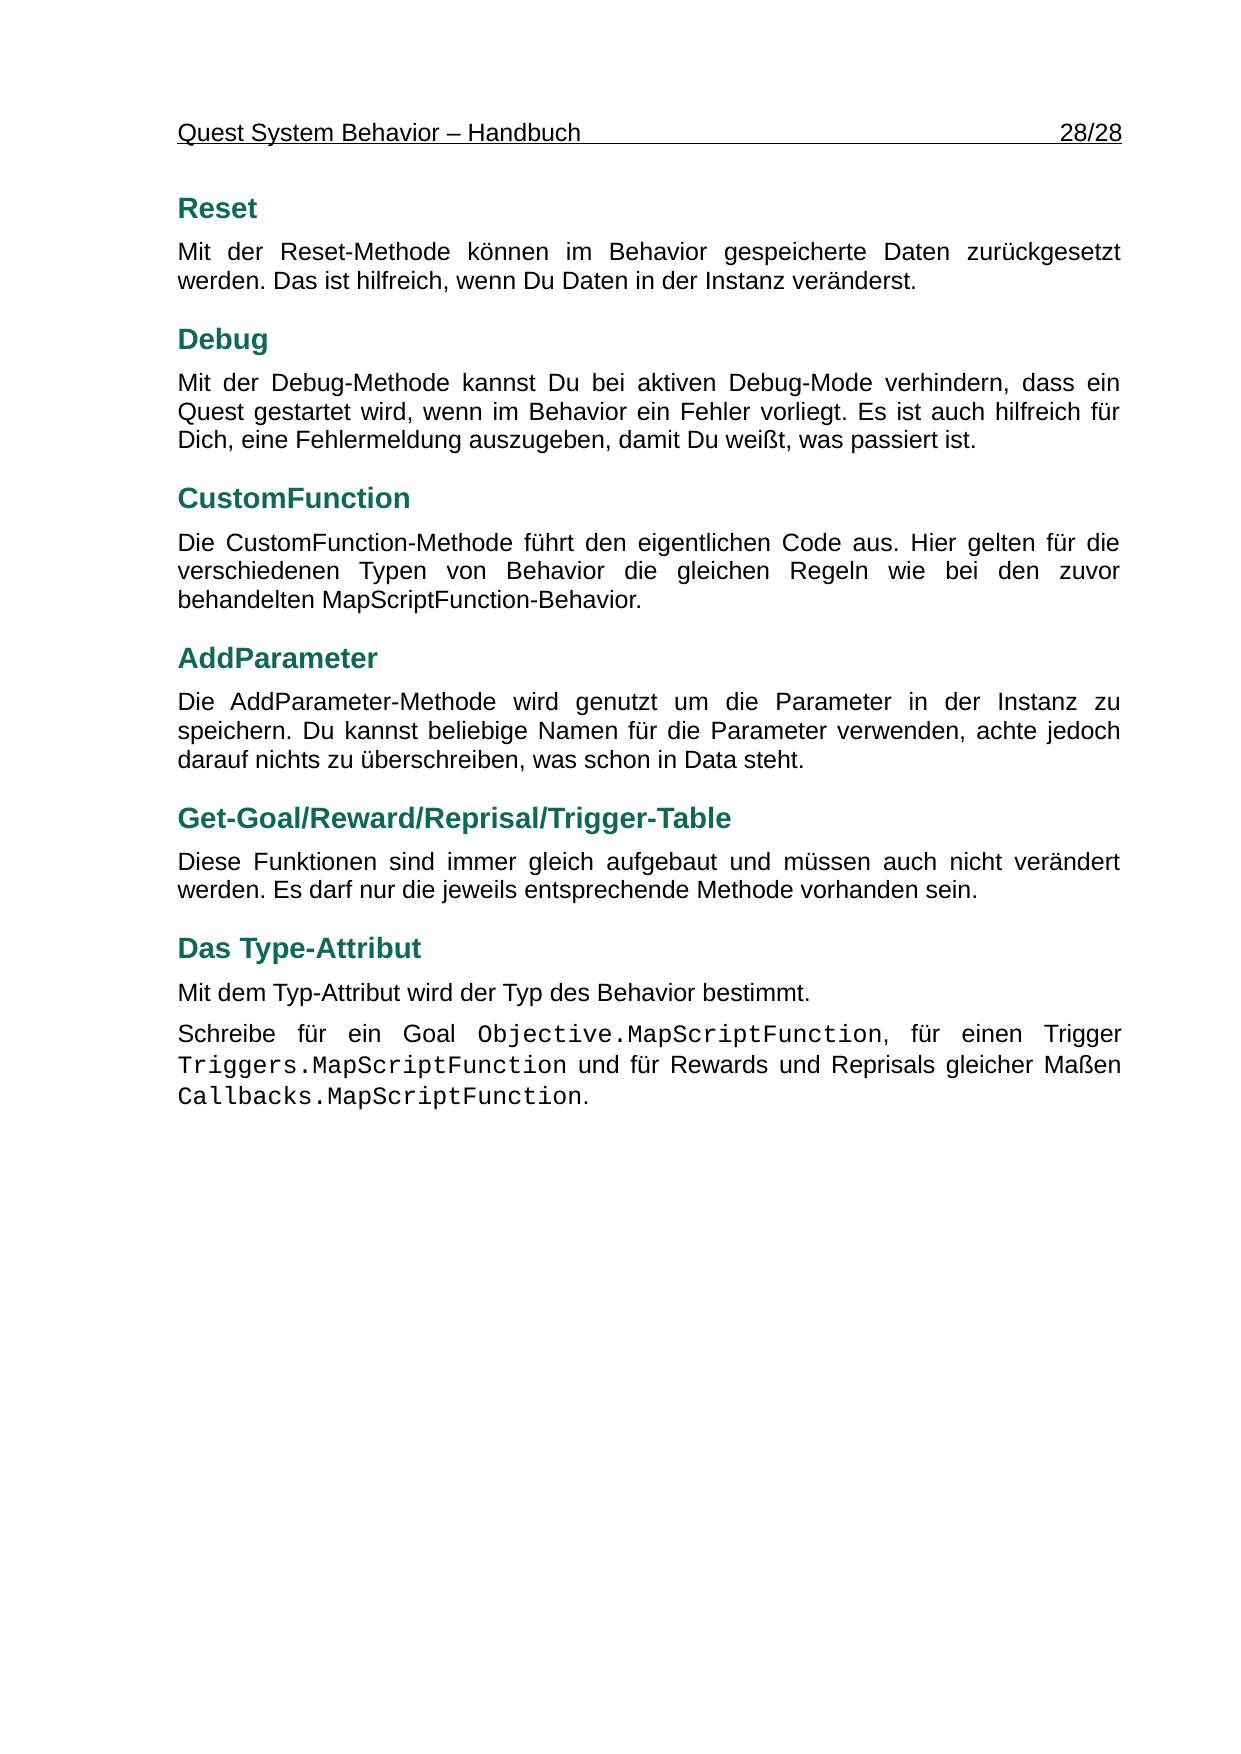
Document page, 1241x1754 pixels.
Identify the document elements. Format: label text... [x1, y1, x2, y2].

subtitle Das Type-Attribut [177, 931, 1122, 965]
text Diese Funktionen sind immer gleich aufgebaut und müssen auch nicht verändert werden. Es darf nur die jeweils entsprechende Methode vorhanden sein. [177, 847, 1122, 904]
subtitle AddParameter [177, 641, 1122, 675]
subtitle Get-Goal/Reward/Reprisal/Trigger-Table [177, 801, 1122, 834]
subtitle Debug [177, 322, 1122, 356]
text Mit der Reset-Methode können im Behavior gespeicherte Daten zurückgesetzt werden. Das ist hilfreich, wenn Du Daten in der Instanz veränderst. [177, 237, 1122, 295]
subtitle CustomFunction [177, 481, 1122, 515]
subtitle Reset [177, 191, 1122, 225]
text Die CustomFunction-Methode führt den eigentlichen Code aus. Hier gelten für die verschiedenen Typen von Behavior die gleichen Regeln wie bei den zuvor behandelten MapScriptFunction-Behavior. [177, 528, 1122, 614]
text Mit der Debug-Methode kannst Du bei aktiven Debug-Mode verhindern, dass ein Quest gestartet wird, wenn im Behavior ein Fehler vorliegt. Es ist auch hilfreich für Dich, eine Fehlermeldung auszugeben, damit Du weißt, was passiert ist. [177, 368, 1122, 454]
text Die AddParameter-Methode wird genutzt um die Parameter in der Instanz zu speichern. Du kannst beliebige Namen für die Parameter verwenden, achte jedoch darauf nichts zu überschreiben, was schon in Data steht. [177, 687, 1122, 773]
text Schreibe für ein Goal Objective.MapScriptFunction, für einen Trigger Triggers.MapScriptFunction und für Rewards und Reprisals gleicher Maßen Callbacks.MapScriptFunction. [177, 1019, 1122, 1112]
text Mit dem Typ-Attribut wird der Typ des Behavior bestimmt. [177, 978, 1122, 1006]
